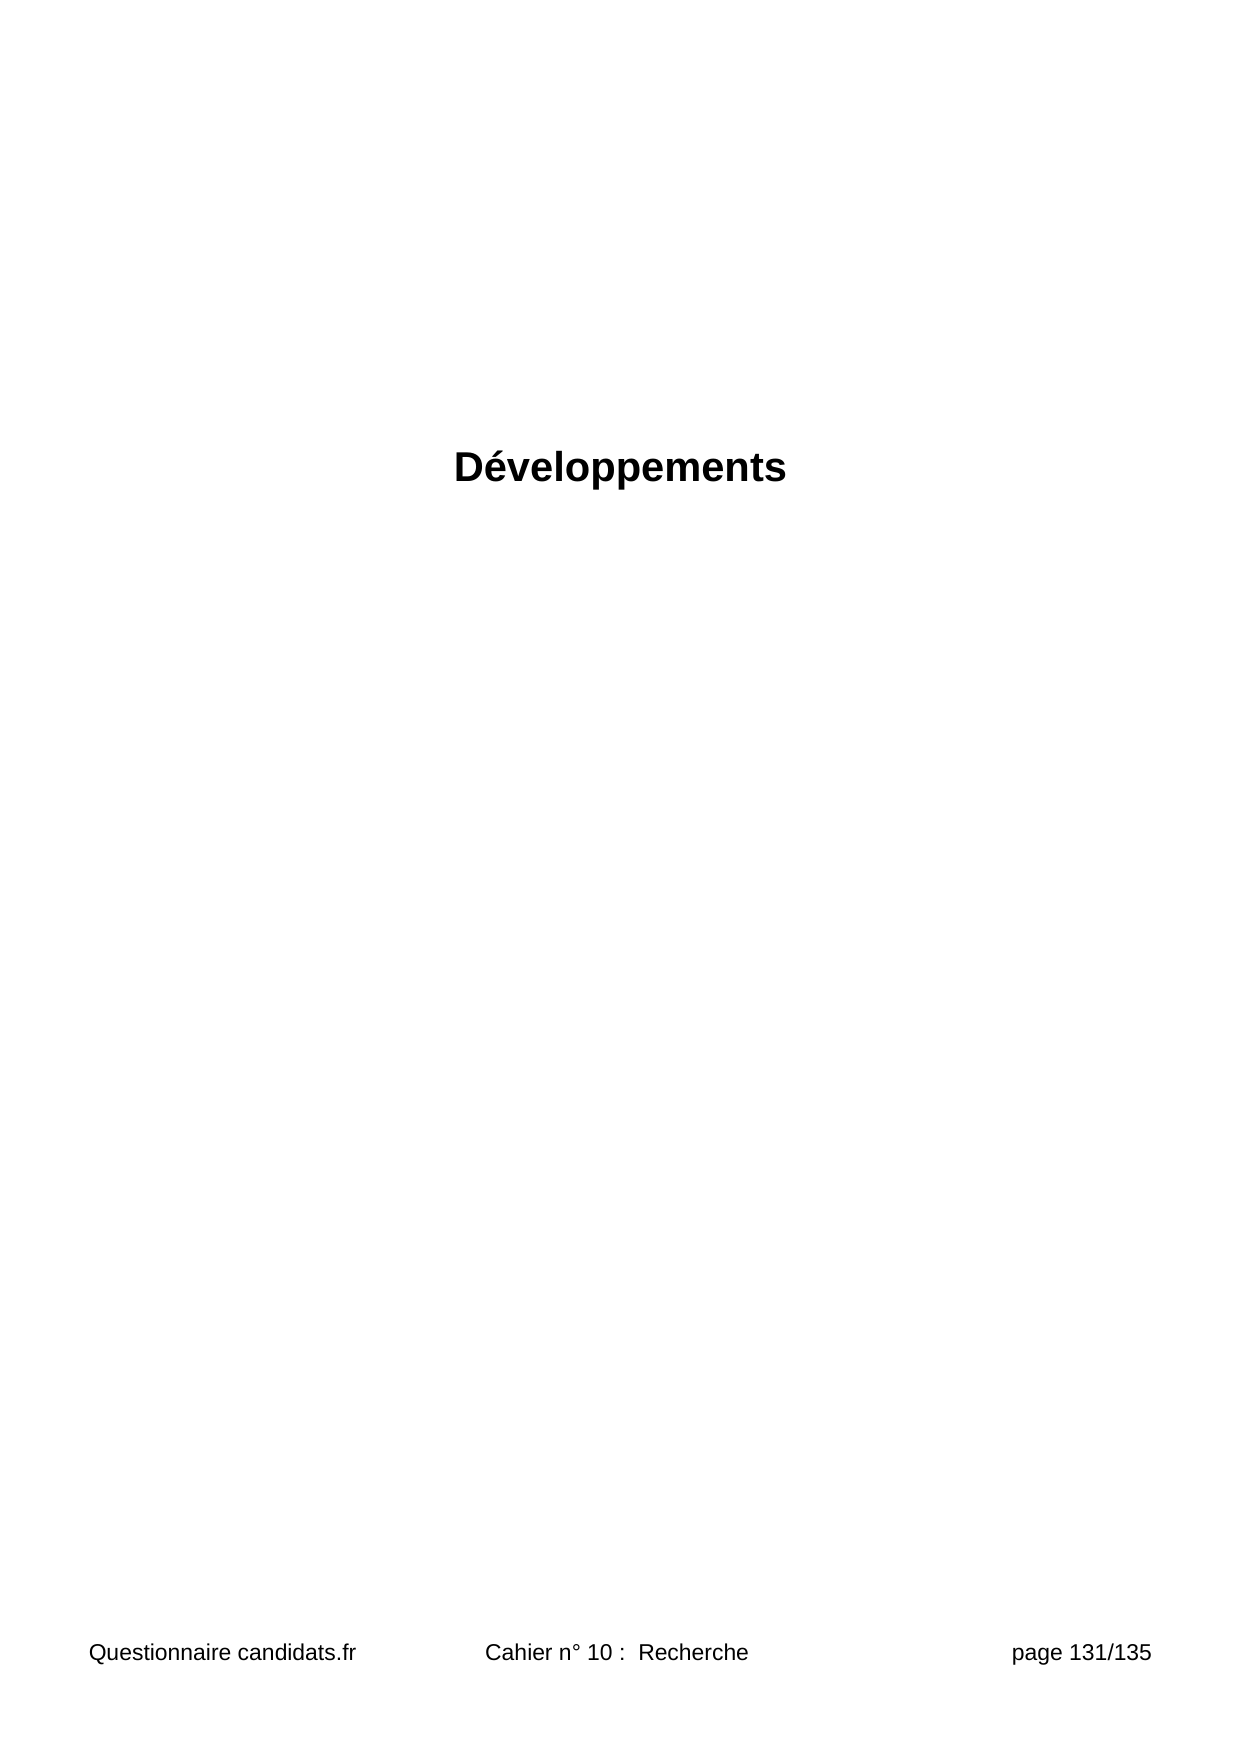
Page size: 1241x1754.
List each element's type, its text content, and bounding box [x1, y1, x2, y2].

subtitle Développements [88, 444, 1152, 490]
